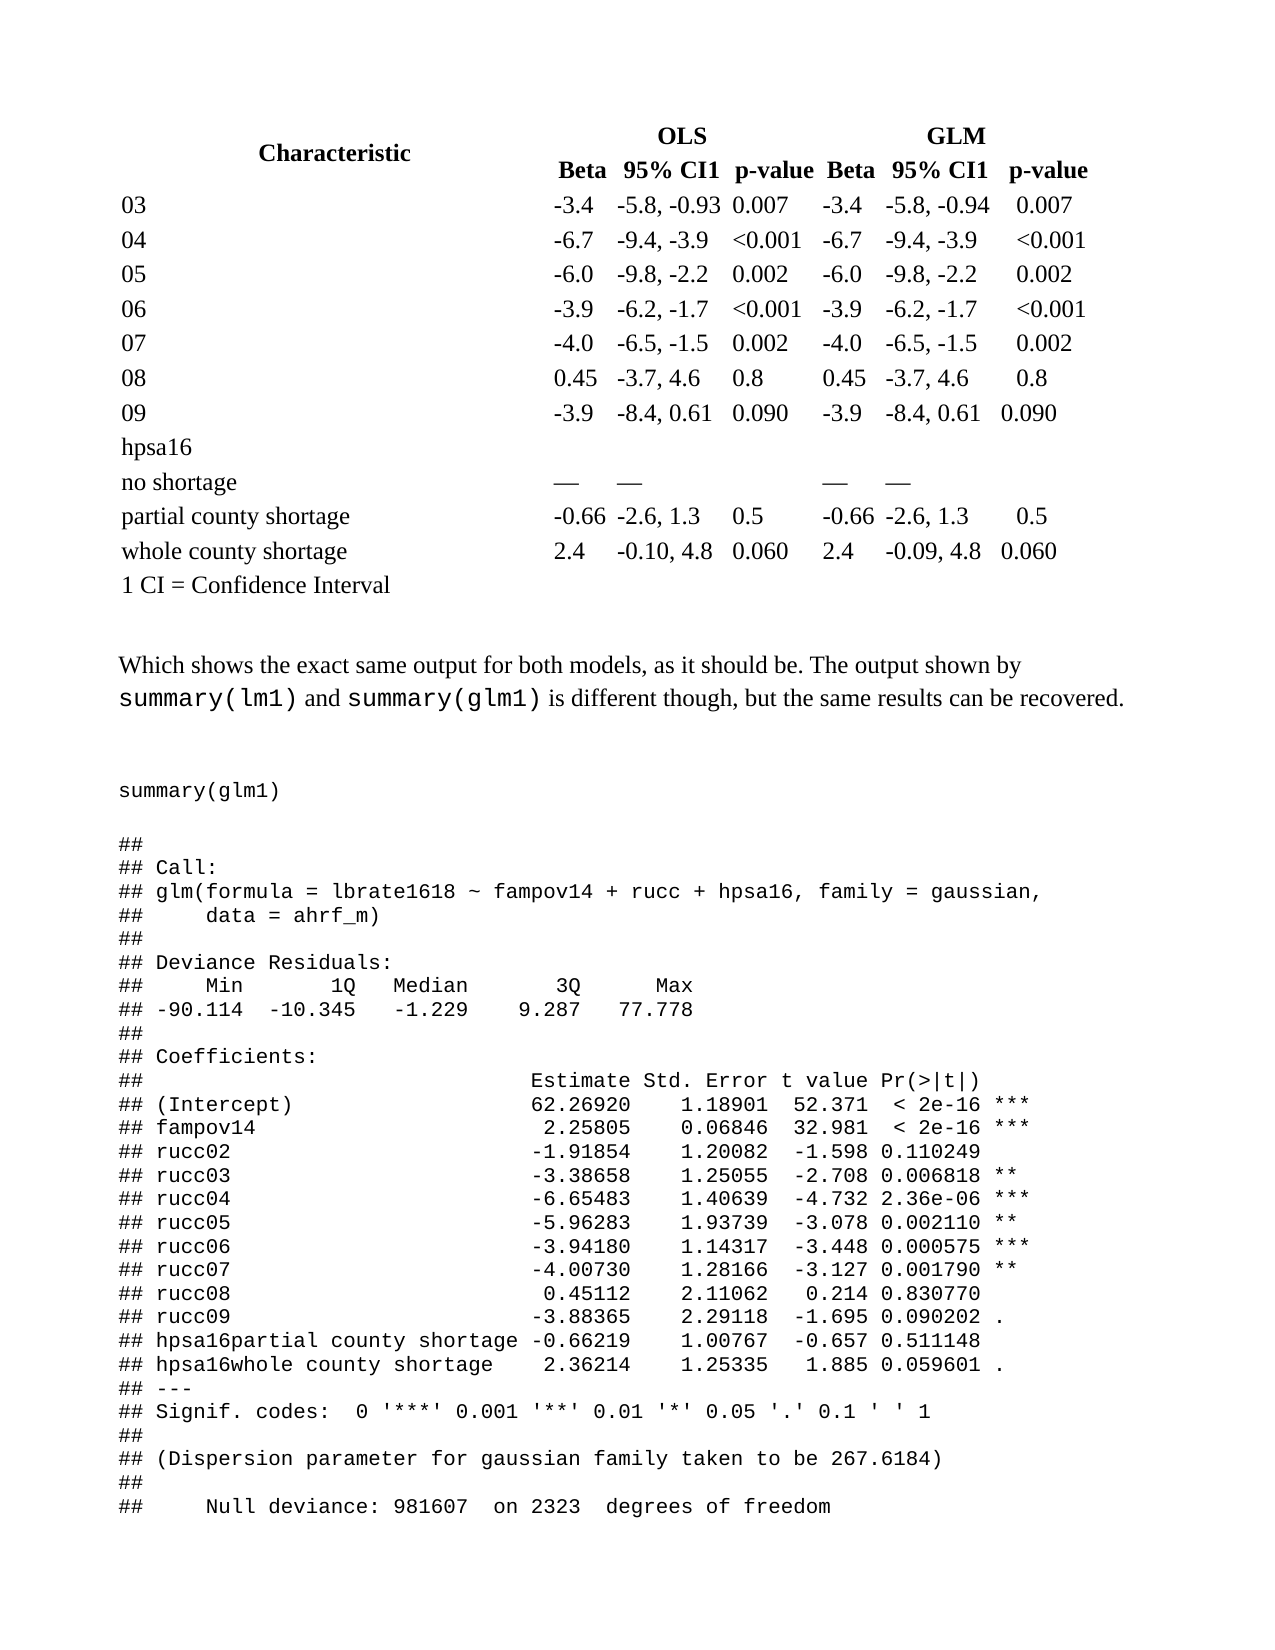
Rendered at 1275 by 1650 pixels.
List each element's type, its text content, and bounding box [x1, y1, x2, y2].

table_cell -0.66 [551, 499, 614, 533]
text ## glm(formula = lbrate1618 ~ fampov14 + rucc + hpsa16, family = gaussian, [118, 881, 1157, 904]
table_cell 03 [118, 187, 551, 222]
table_cell 0.007 [729, 187, 819, 222]
text ## [118, 928, 1157, 952]
table_cell -3.9 [819, 395, 882, 429]
table_cell -3.9 [551, 395, 614, 429]
table_cell -0.09, 4.8 [883, 533, 998, 568]
table_cell -5.8, -0.94 [883, 187, 998, 222]
table_cell -6.5, -1.5 [614, 326, 729, 360]
table_cell -3.4 [551, 187, 614, 222]
table_cell [729, 464, 819, 498]
table_cell [551, 429, 614, 464]
table_cell -9.8, -2.2 [883, 256, 998, 291]
text ## Min 1Q Median 3Q Max [118, 976, 1157, 999]
table_cell 2.4 [551, 533, 614, 568]
table_cell p-value [998, 153, 1099, 187]
text ## (Dispersion parameter for gaussian family taken to be 267.6184) [118, 1448, 1157, 1472]
table_cell <0.001 [729, 222, 819, 256]
text ## rucc07 -4.00730 1.28166 -3.127 0.001790 ** [118, 1259, 1157, 1283]
table_cell 0.002 [729, 256, 819, 291]
table_header Characteristic [118, 118, 551, 187]
table_cell 95% CI1 [883, 153, 998, 187]
table_cell -6.0 [551, 256, 614, 291]
table_cell -6.5, -1.5 [883, 326, 998, 360]
table_cell 0.060 [998, 533, 1099, 568]
table_cell — [551, 464, 614, 498]
table_cell — [883, 464, 998, 498]
table_cell 08 [118, 360, 551, 395]
table_cell -8.4, 0.61 [883, 395, 998, 429]
table_cell 0.002 [998, 256, 1099, 291]
text ## -90.114 -10.345 -1.229 9.287 77.778 [118, 999, 1157, 1023]
table_cell 0.45 [551, 360, 614, 395]
table_cell 07 [118, 326, 551, 360]
table_cell [883, 429, 998, 464]
table_cell -9.8, -2.2 [614, 256, 729, 291]
table_cell 04 [118, 222, 551, 256]
text ## Null deviance: 981607 on 2323 degrees of freedom [118, 1496, 1157, 1519]
text ## rucc06 -3.94180 1.14317 -3.448 0.000575 *** [118, 1236, 1157, 1259]
text ## --- [118, 1377, 1157, 1401]
text ## hpsa16partial county shortage -0.66219 1.00767 -0.657 0.511148 [118, 1330, 1157, 1354]
table_cell Beta [551, 153, 614, 187]
text ## Signif. codes: 0 '***' 0.001 '**' 0.01 '*' 0.05 '.' 0.1 ' ' 1 [118, 1401, 1157, 1425]
table_cell p-value [729, 153, 819, 187]
table_cell [819, 429, 882, 464]
text ## rucc08 0.45112 2.11062 0.214 0.830770 [118, 1283, 1157, 1307]
table_cell <0.001 [998, 291, 1099, 326]
table_cell <0.001 [729, 291, 819, 326]
text Which shows the exact same output for both models, as it should be. The output shown by summary(lm1) and summary(glm1) is different though, but the same results can be recovered. [118, 650, 1157, 714]
table_cell -6.7 [819, 222, 882, 256]
text ## rucc05 -5.96283 1.93739 -3.078 0.002110 ** [118, 1212, 1157, 1236]
text ## Call: [118, 857, 1157, 881]
table_cell whole county shortage [118, 533, 551, 568]
table_cell -6.0 [819, 256, 882, 291]
table_cell partial county shortage [118, 499, 551, 533]
table_cell -3.9 [819, 291, 882, 326]
table_cell 0.5 [729, 499, 819, 533]
text ## Coefficients: [118, 1046, 1157, 1070]
table_cell [998, 464, 1099, 498]
text summary(glm1) [118, 781, 1157, 804]
table_cell [614, 429, 729, 464]
table_cell 0.090 [729, 395, 819, 429]
text ## rucc02 -1.91854 1.20082 -1.598 0.110249 [118, 1141, 1157, 1165]
text ## [118, 1023, 1157, 1046]
table_cell 0.5 [998, 499, 1099, 533]
table_cell -6.2, -1.7 [883, 291, 998, 326]
table_cell hpsa16 [118, 429, 551, 464]
table_cell 0.002 [998, 326, 1099, 360]
text ## rucc09 -3.88365 2.29118 -1.695 0.090202 . [118, 1307, 1157, 1330]
table_cell -6.7 [551, 222, 614, 256]
table_cell no shortage [118, 464, 551, 498]
table_cell [729, 429, 819, 464]
table_cell 95% CI1 [614, 153, 729, 187]
table_cell 0.8 [998, 360, 1099, 395]
table_cell Beta [819, 153, 882, 187]
table_cell -4.0 [819, 326, 882, 360]
table_cell 2.4 [819, 533, 882, 568]
text ## rucc03 -3.38658 1.25055 -2.708 0.006818 ** [118, 1165, 1157, 1188]
table_cell -2.6, 1.3 [883, 499, 998, 533]
table_cell — [614, 464, 729, 498]
table_cell -0.66 [819, 499, 882, 533]
table_cell 0.007 [998, 187, 1099, 222]
table_cell -3.4 [819, 187, 882, 222]
table_cell — [819, 464, 882, 498]
table_cell -8.4, 0.61 [614, 395, 729, 429]
text ## [118, 1425, 1157, 1448]
text ## Deviance Residuals: [118, 952, 1157, 976]
table_cell -9.4, -3.9 [614, 222, 729, 256]
table_cell <0.001 [998, 222, 1099, 256]
text ## rucc04 -6.65483 1.40639 -4.732 2.36e-06 *** [118, 1188, 1157, 1212]
text ## fampov14 2.25805 0.06846 32.981 < 2e-16 *** [118, 1117, 1157, 1141]
table_cell -0.10, 4.8 [614, 533, 729, 568]
table_header OLS [551, 118, 819, 153]
table_cell -3.7, 4.6 [614, 360, 729, 395]
table_cell [998, 429, 1099, 464]
table_cell 1 CI = Confidence Interval [118, 568, 1099, 602]
table_cell 05 [118, 256, 551, 291]
text ## data = ahrf_m) [118, 904, 1157, 928]
text ## (Intercept) 62.26920 1.18901 52.371 < 2e-16 *** [118, 1094, 1157, 1117]
table_cell -3.7, 4.6 [883, 360, 998, 395]
table_cell 0.060 [729, 533, 819, 568]
table_cell 09 [118, 395, 551, 429]
table_cell -6.2, -1.7 [614, 291, 729, 326]
table_cell -5.8, -0.93 [614, 187, 729, 222]
table_cell -3.9 [551, 291, 614, 326]
table_cell -9.4, -3.9 [883, 222, 998, 256]
table_cell 0.090 [998, 395, 1099, 429]
table_cell 06 [118, 291, 551, 326]
table_cell -2.6, 1.3 [614, 499, 729, 533]
text ## Estimate Std. Error t value Pr(>|t|) [118, 1070, 1157, 1094]
table_cell 0.8 [729, 360, 819, 395]
text ## hpsa16whole county shortage 2.36214 1.25335 1.885 0.059601 . [118, 1354, 1157, 1377]
table_cell -4.0 [551, 326, 614, 360]
table_cell 0.002 [729, 326, 819, 360]
text ## [118, 834, 1157, 857]
table_header GLM [819, 118, 1099, 153]
table_cell 0.45 [819, 360, 882, 395]
text ## [118, 1472, 1157, 1496]
